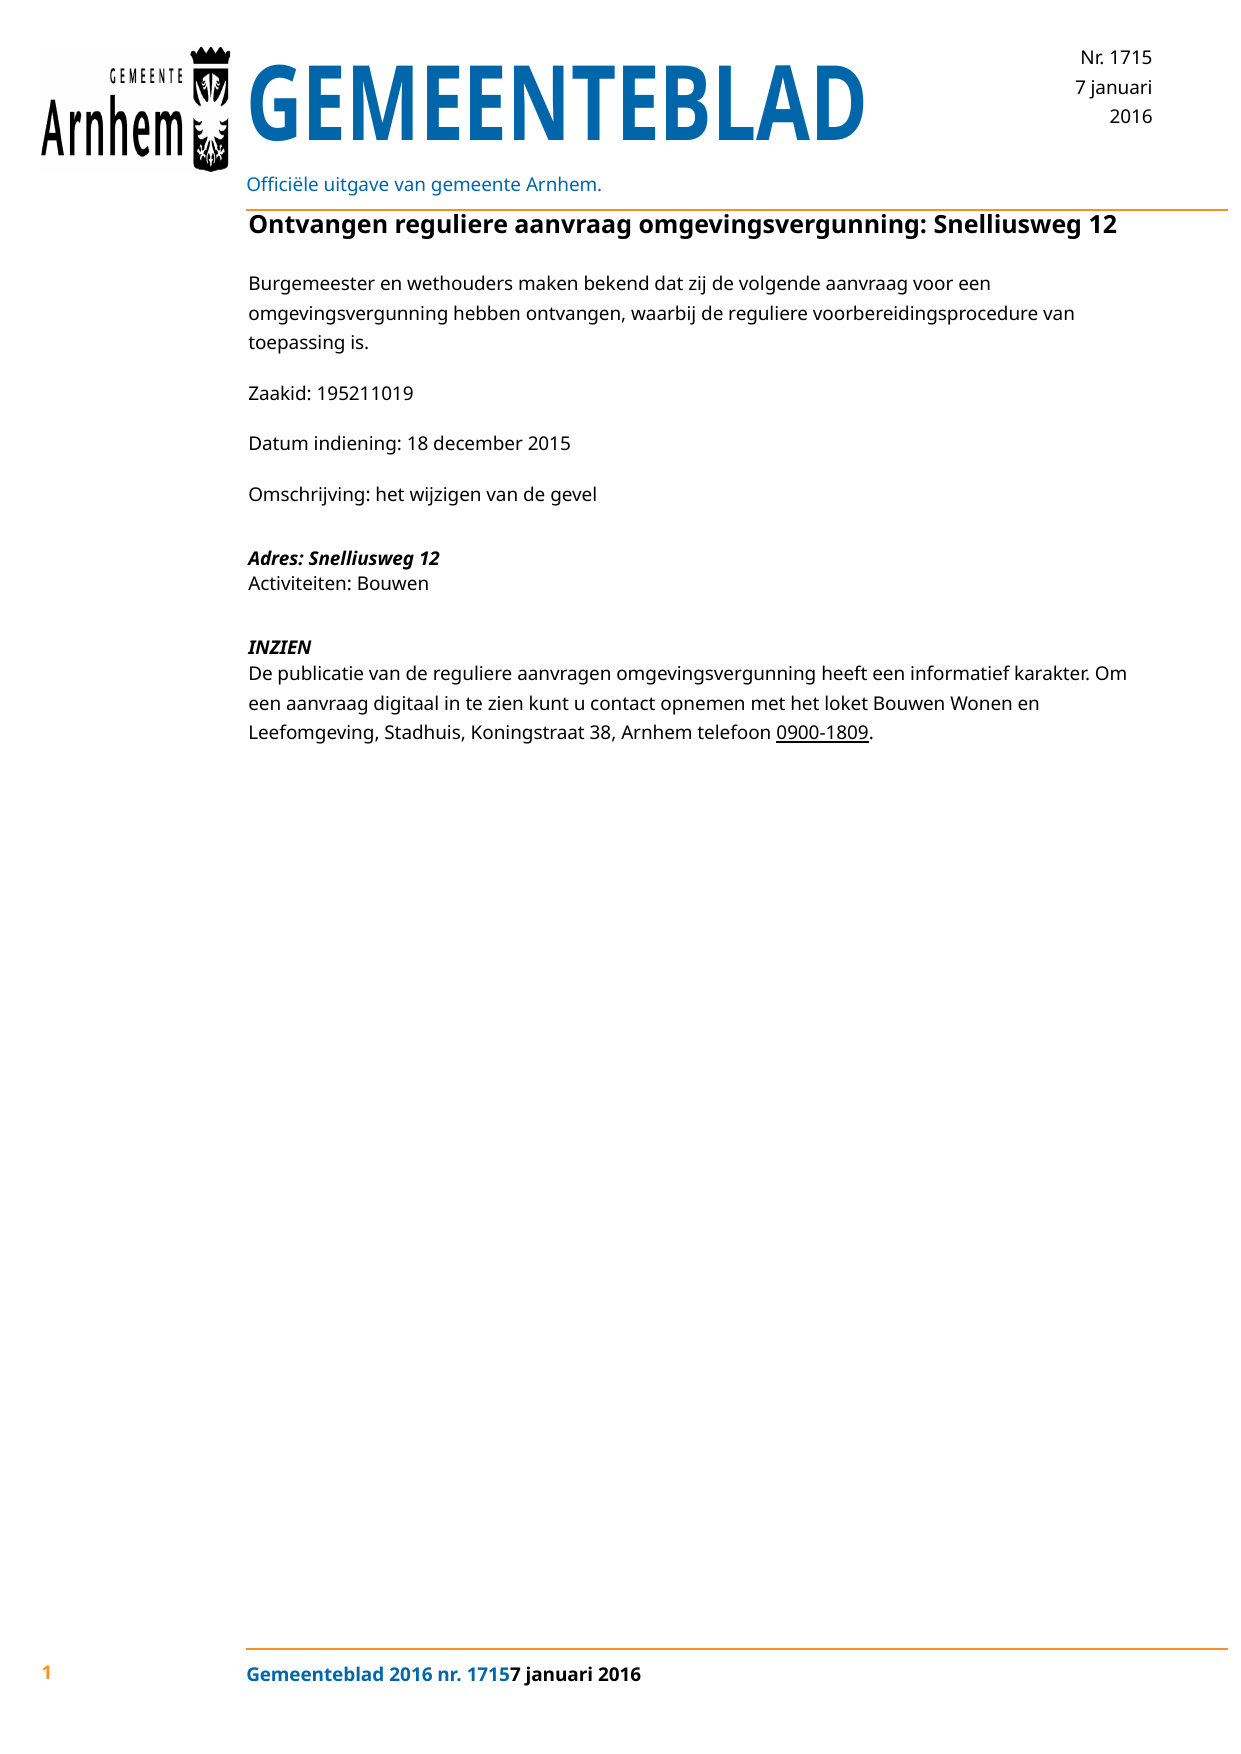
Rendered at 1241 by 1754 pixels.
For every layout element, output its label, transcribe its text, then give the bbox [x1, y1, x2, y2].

text Zaakid: 195211019 [248, 380, 1152, 406]
text De publicatie van de reguliere aanvragen omgevingsvergunning heeft een informatief karakter. Om een aanvraag digitaal in te zien kunt u contact opnemen met het loket Bouwen Wonen en Leefomgeving, Stadhuis, Koningstraat 38, Arnhem telefoon 0900-1809. [248, 660, 1152, 745]
text Activiteiten: Bouwen [248, 570, 1152, 596]
text Ontvangen reguliere aanvraag omgevingsvergunning: Snelliusweg 12 [248, 211, 1152, 241]
text Datum indiening: 18 december 2015 [248, 430, 1152, 456]
picture [41, 47, 231, 172]
text Adres: Snelliusweg 12 [248, 545, 1152, 570]
text INZIEN [248, 634, 1152, 660]
text Burgemeester en wethouders maken bekend dat zij de volgende aanvraag voor een omgevingsvergunning hebben ontvangen, waarbij de reguliere voorbereidingsprocedure van toepassing is. [248, 270, 1152, 355]
text Omschrijving: het wijzigen van de gevel [248, 481, 1152, 506]
